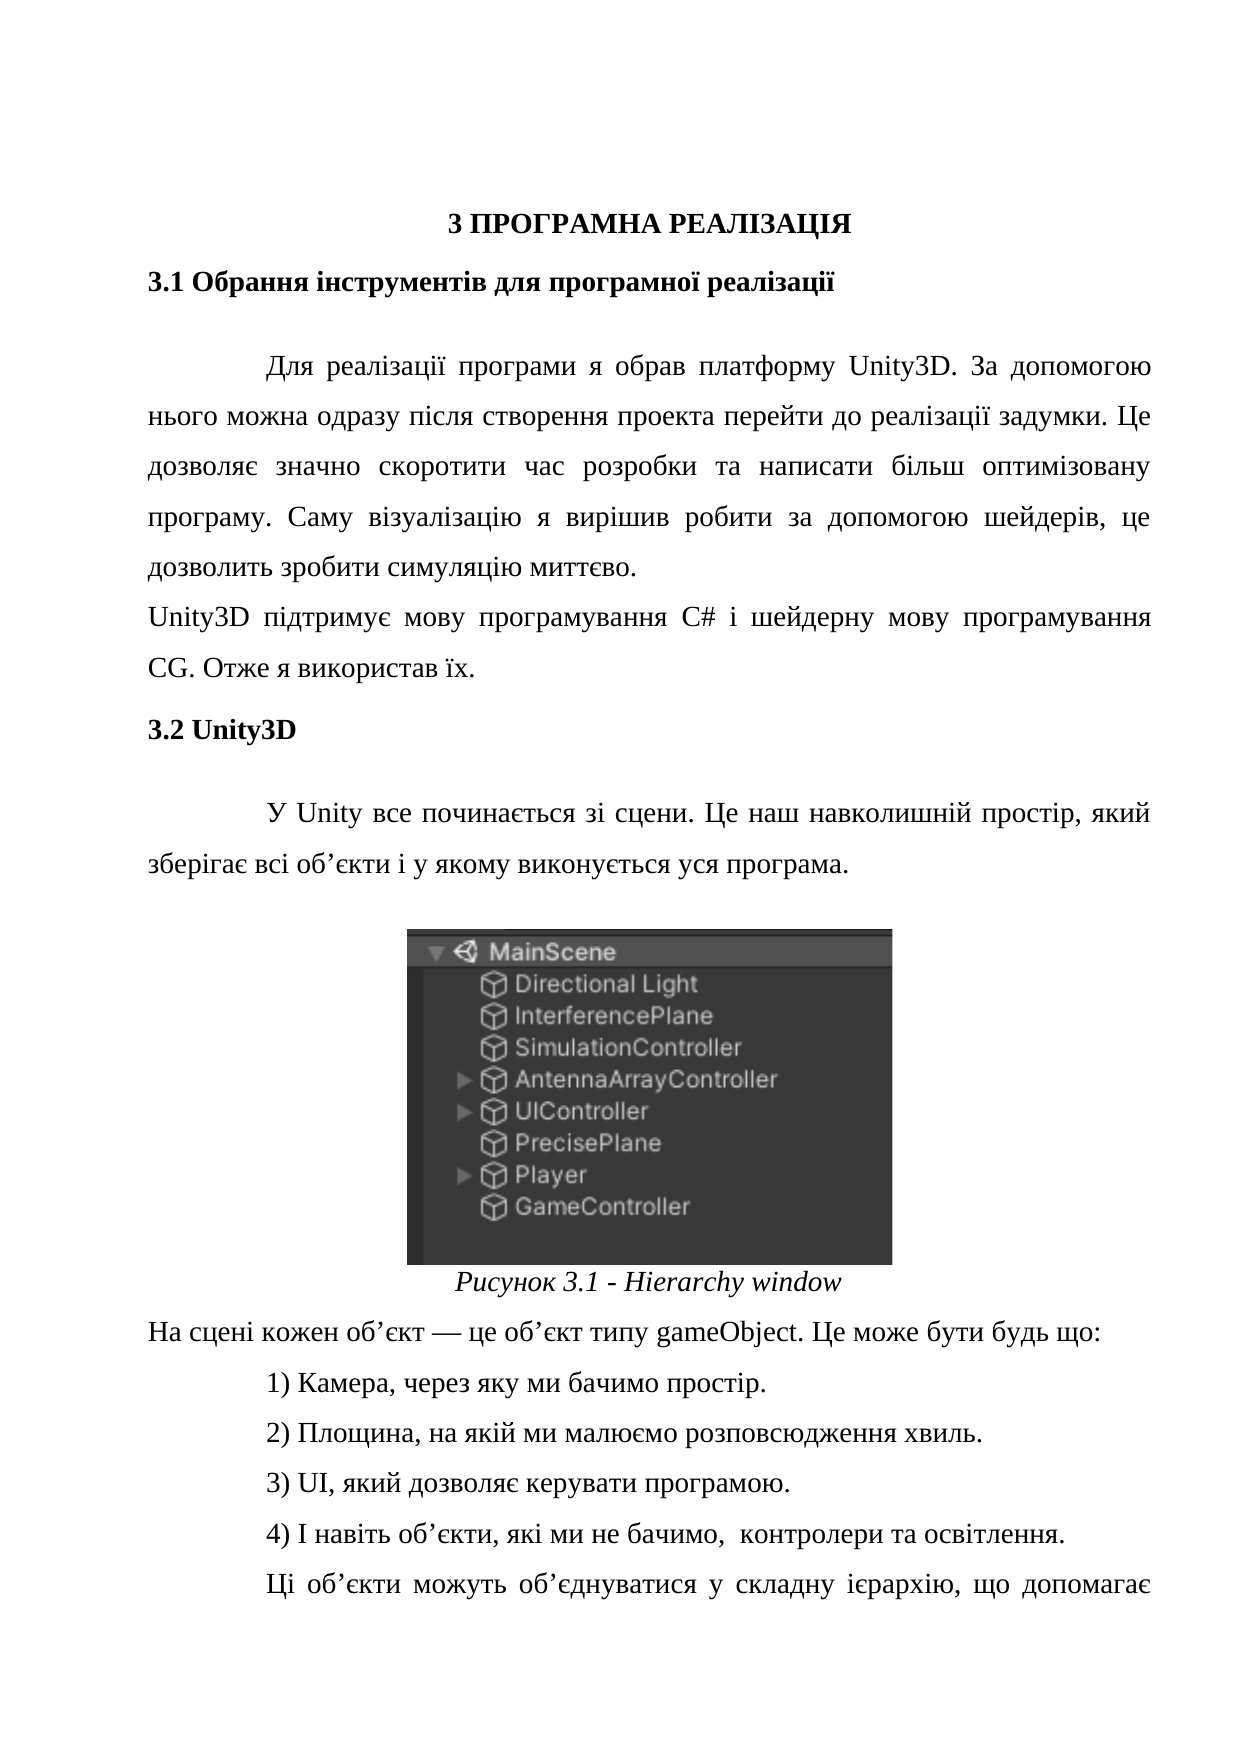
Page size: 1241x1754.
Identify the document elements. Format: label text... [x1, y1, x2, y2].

text Для реалізації програми я обрав платформу Unity3D. За допомогою нього можна одразу після створення проекта перейти до реалізації задумки. Це дозволяє значно скоротити час розробки та написати більш оптимізовану програму. Саму візуалізацію я вирішив робити за допомогою шейдерів, це дозволить зробити симуляцію миттєво. [148, 348, 1152, 583]
text Рисунок 3.1 - Hierarchy window [407, 1265, 892, 1298]
text 1) Камера, через яку ми бачимо простір. [148, 1365, 1152, 1398]
text 4) І навіть об’єкти, які ми не бачимо, контролери та освітлення. [148, 1516, 1152, 1549]
text 3) UI, який дозволяє керувати програмою. [148, 1465, 1152, 1499]
text На сцені кожен об’єкт — це об’єкт типу gameObject. Це може бути будь що: [148, 1314, 1152, 1348]
subtitle 3.1 Обрання інструментів для програмної реалізації [148, 264, 1152, 297]
text 2) Площина, на якій ми малюємо розповсюдження хвиль. [148, 1415, 1152, 1449]
text У Unity все починається зі сцени. Це наш навколишній простір, який зберігає всі об’єкти і у якому виконується уся програма. [148, 796, 1152, 879]
subtitle 3.2 Unity3D [148, 712, 1152, 745]
text Ці об’єкти можуть об’єднуватися у складну ієрархію, що допомагає [148, 1566, 1152, 1599]
text Unity3D підтримує мову програмування C# і шейдерну мову програмування CG. Отже я використав їх. [148, 599, 1152, 683]
subtitle 3 ПРОГРАМНА РЕАЛІЗАЦІЯ [148, 206, 1152, 240]
picture [407, 929, 893, 1265]
